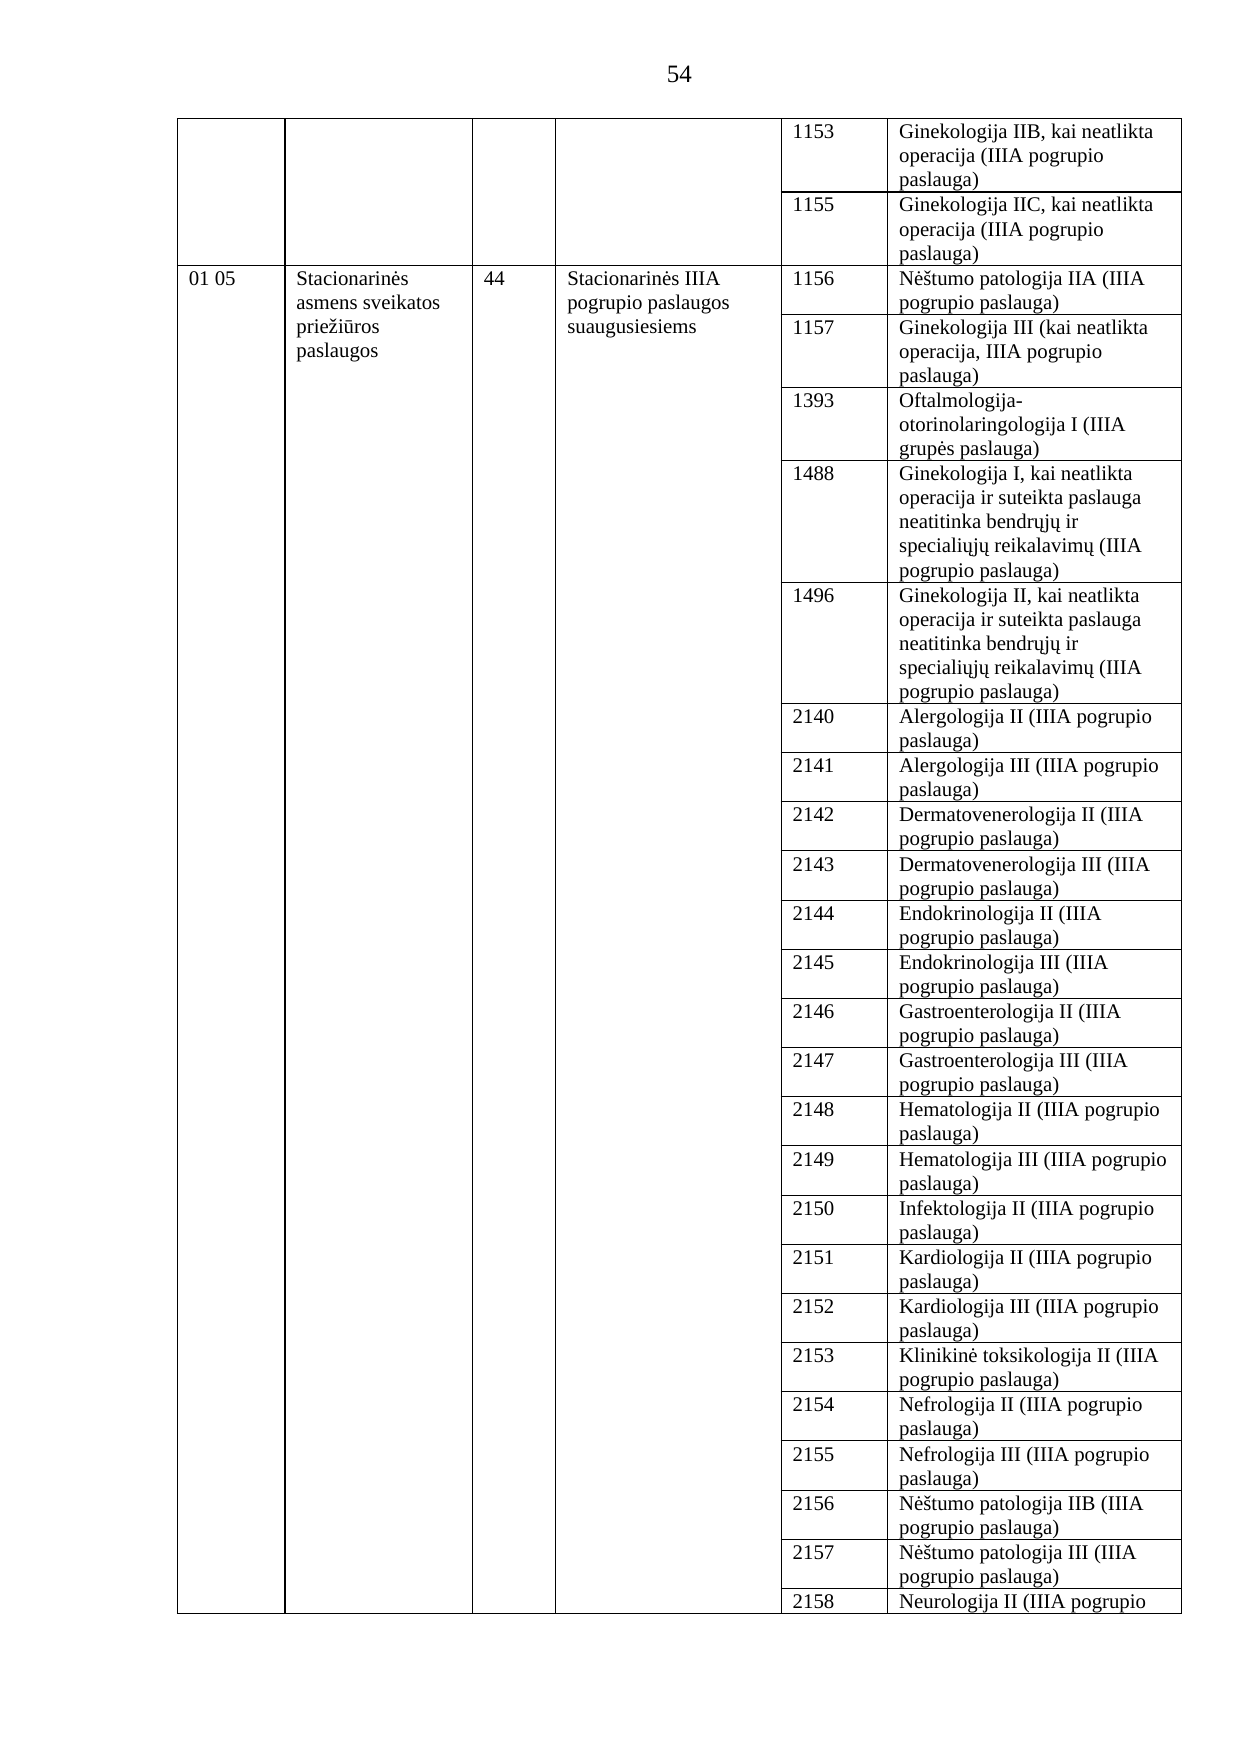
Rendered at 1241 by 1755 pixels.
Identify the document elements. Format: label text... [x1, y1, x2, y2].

table_cell 1496 [782, 583, 887, 703]
table_cell Ginekologija II, kai neatlikta operacija ir suteikta paslauga neatitinka bendrųjų ir specialiųjų reikalavimų (IIIA pogrupio paslauga) [888, 583, 1181, 703]
table_cell Gastroenterologija III (IIIA pogrupio paslauga) [888, 1048, 1181, 1096]
table_cell 1155 [782, 193, 887, 264]
table_cell Alergologija III (IIIA pogrupio paslauga) [888, 753, 1181, 801]
table_cell Infektologija II (IIIA pogrupio paslauga) [888, 1196, 1181, 1244]
table_cell 2154 [782, 1392, 887, 1440]
table_cell Gastroenterologija II (IIIA pogrupio paslauga) [888, 999, 1181, 1047]
table_cell [178, 119, 284, 264]
table_cell 2147 [782, 1048, 887, 1096]
table_cell Dermatovenerologija II (IIIA pogrupio paslauga) [888, 802, 1181, 850]
table_cell 2150 [782, 1196, 887, 1244]
table_cell Neurologija II (IIIA pogrupio [888, 1589, 1181, 1613]
table_cell Ginekologija I, kai neatlikta operacija ir suteikta paslauga neatitinka bendrųjų ir specialiųjų reikalavimų (IIIA pogrupio paslauga) [888, 461, 1181, 582]
table_cell 1153 [782, 119, 887, 191]
table_cell 2157 [782, 1540, 887, 1588]
table_cell [473, 119, 555, 264]
table_cell Alergologija II (IIIA pogrupio paslauga) [888, 704, 1181, 752]
table_cell Stacionarinės IIIA pogrupio paslaugos suaugusiesiems [556, 266, 781, 1613]
table_cell Ginekologija IIB, kai neatlikta operacija (IIIA pogrupio paslauga) [888, 119, 1181, 191]
table_cell 44 [473, 266, 555, 1613]
table_cell 01 05 [178, 266, 284, 1613]
table_cell Nefrologija III (IIIA pogrupio paslauga) [888, 1441, 1181, 1489]
table_cell Endokrinologija II (IIIA pogrupio paslauga) [888, 901, 1181, 949]
table_cell 2143 [782, 851, 887, 899]
table_cell Nefrologija II (IIIA pogrupio paslauga) [888, 1392, 1181, 1440]
table_cell Hematologija II (IIIA pogrupio paslauga) [888, 1097, 1181, 1145]
table_cell 2146 [782, 999, 887, 1047]
table_cell 2156 [782, 1491, 887, 1539]
table_cell 2151 [782, 1245, 887, 1293]
table_cell 2144 [782, 901, 887, 949]
table_cell 2148 [782, 1097, 887, 1145]
table_cell 2149 [782, 1146, 887, 1194]
table_cell Kardiologija II (IIIA pogrupio paslauga) [888, 1245, 1181, 1293]
table_cell Ginekologija IIC, kai neatlikta operacija (IIIA pogrupio paslauga) [888, 193, 1181, 264]
table_cell 1488 [782, 461, 887, 582]
table_cell Ginekologija III (kai neatlikta operacija, IIIA pogrupio paslauga) [888, 315, 1181, 387]
table_cell 2142 [782, 802, 887, 850]
table_cell Nėštumo patologija IIA (IIIA pogrupio paslauga) [888, 266, 1181, 314]
table_cell Klinikinė toksikologija II (IIIA pogrupio paslauga) [888, 1343, 1181, 1391]
table_cell Stacionarinės asmens sveikatos priežiūros paslaugos [286, 266, 472, 1613]
table_cell Nėštumo patologija IIB (IIIA pogrupio paslauga) [888, 1491, 1181, 1539]
table_cell Oftalmologija-otorinolaringologija I (IIIA grupės paslauga) [888, 388, 1181, 460]
table_cell Kardiologija III (IIIA pogrupio paslauga) [888, 1294, 1181, 1342]
table_cell 2155 [782, 1441, 887, 1489]
table_cell 1156 [782, 266, 887, 314]
table_cell [286, 119, 472, 264]
table_cell 2153 [782, 1343, 887, 1391]
table_cell 2158 [782, 1589, 887, 1613]
table_cell Endokrinologija III (IIIA pogrupio paslauga) [888, 950, 1181, 998]
table_cell 2145 [782, 950, 887, 998]
table_cell 2141 [782, 753, 887, 801]
table_cell Nėštumo patologija III (IIIA pogrupio paslauga) [888, 1540, 1181, 1588]
table_cell 2152 [782, 1294, 887, 1342]
table_cell 2140 [782, 704, 887, 752]
table_cell 1157 [782, 315, 887, 387]
table_cell Hematologija III (IIIA pogrupio paslauga) [888, 1146, 1181, 1194]
table_cell Dermatovenerologija III (IIIA pogrupio paslauga) [888, 851, 1181, 899]
table_cell 1393 [782, 388, 887, 460]
table_cell [556, 119, 781, 264]
